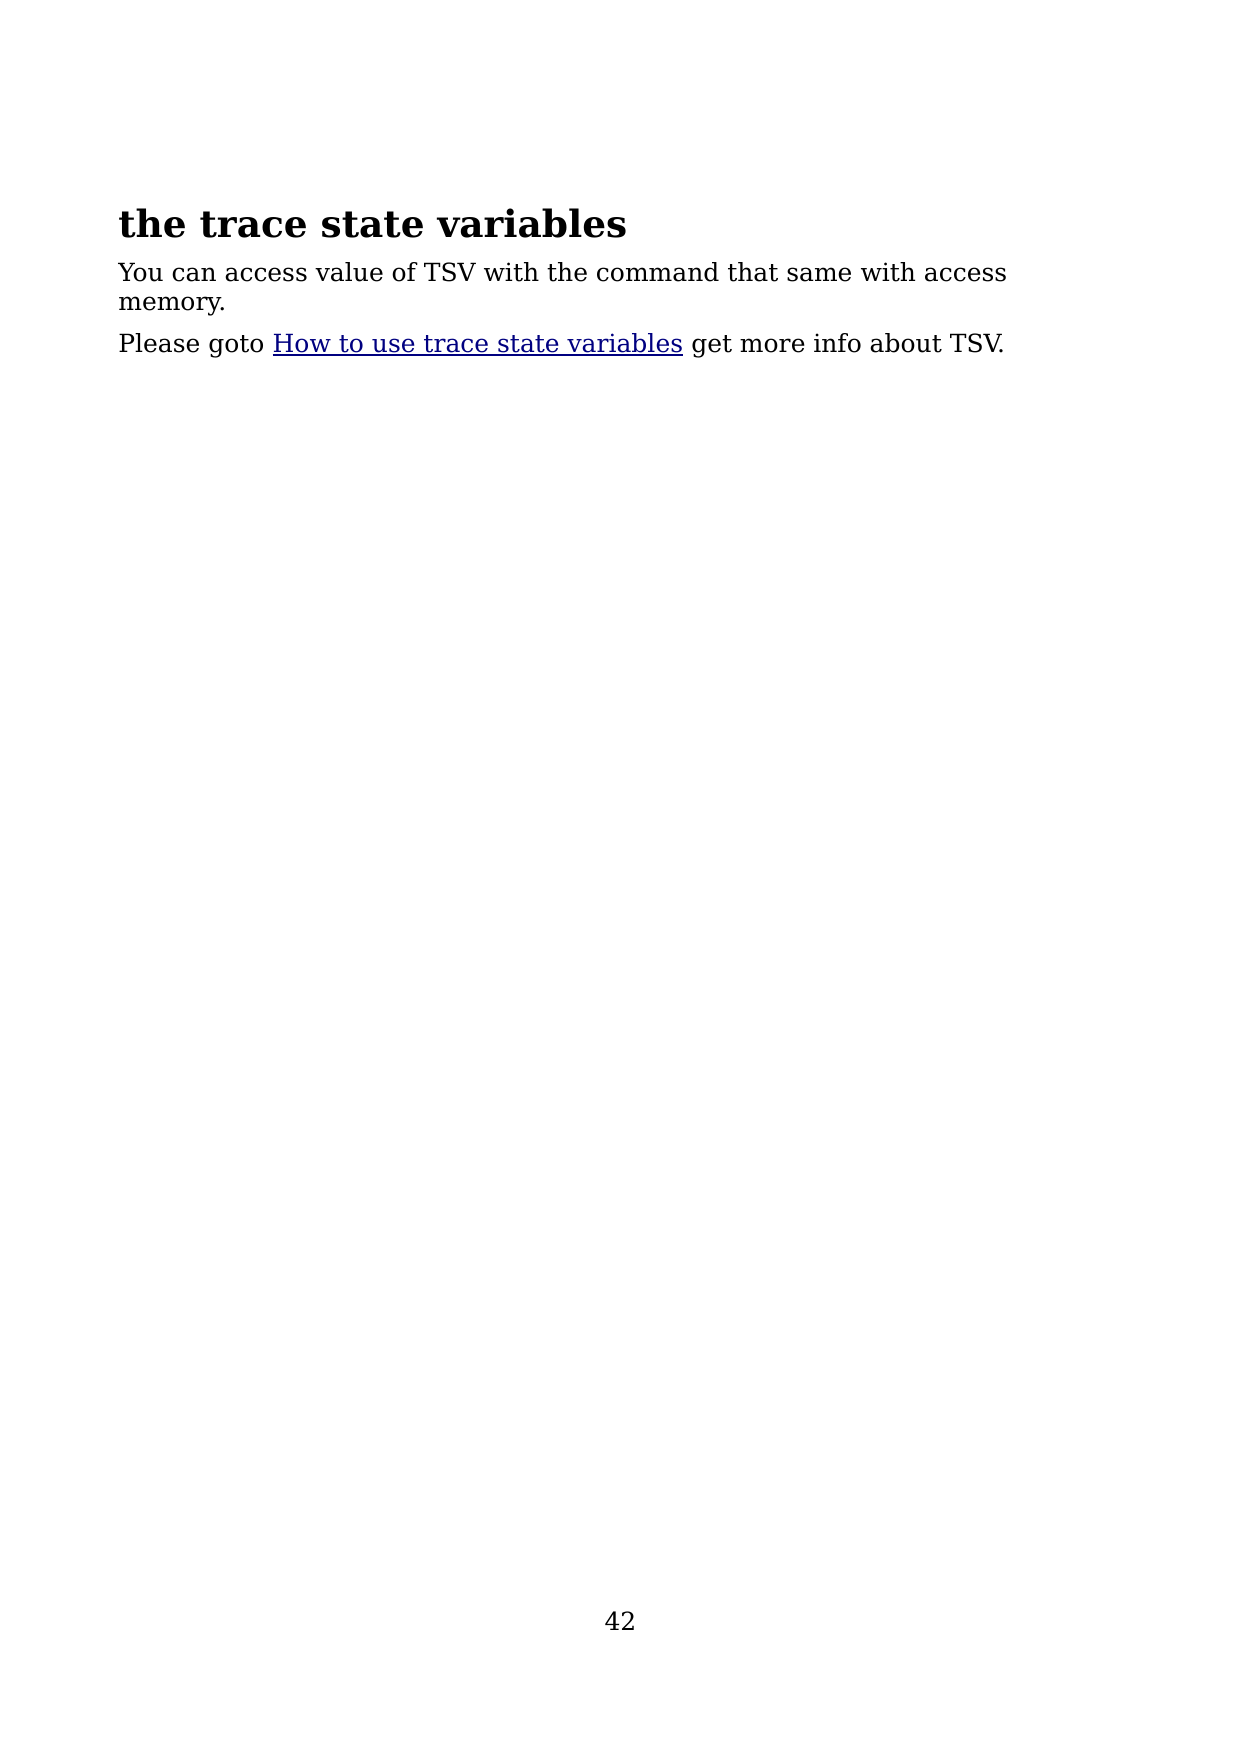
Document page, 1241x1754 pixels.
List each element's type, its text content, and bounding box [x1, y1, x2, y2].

text You can access value of TSV with the command that same with access memory. [118, 258, 1122, 317]
subtitle the trace state variables [118, 202, 1122, 246]
text Please goto How to use trace state variables get more info about TSV. [118, 329, 1122, 358]
